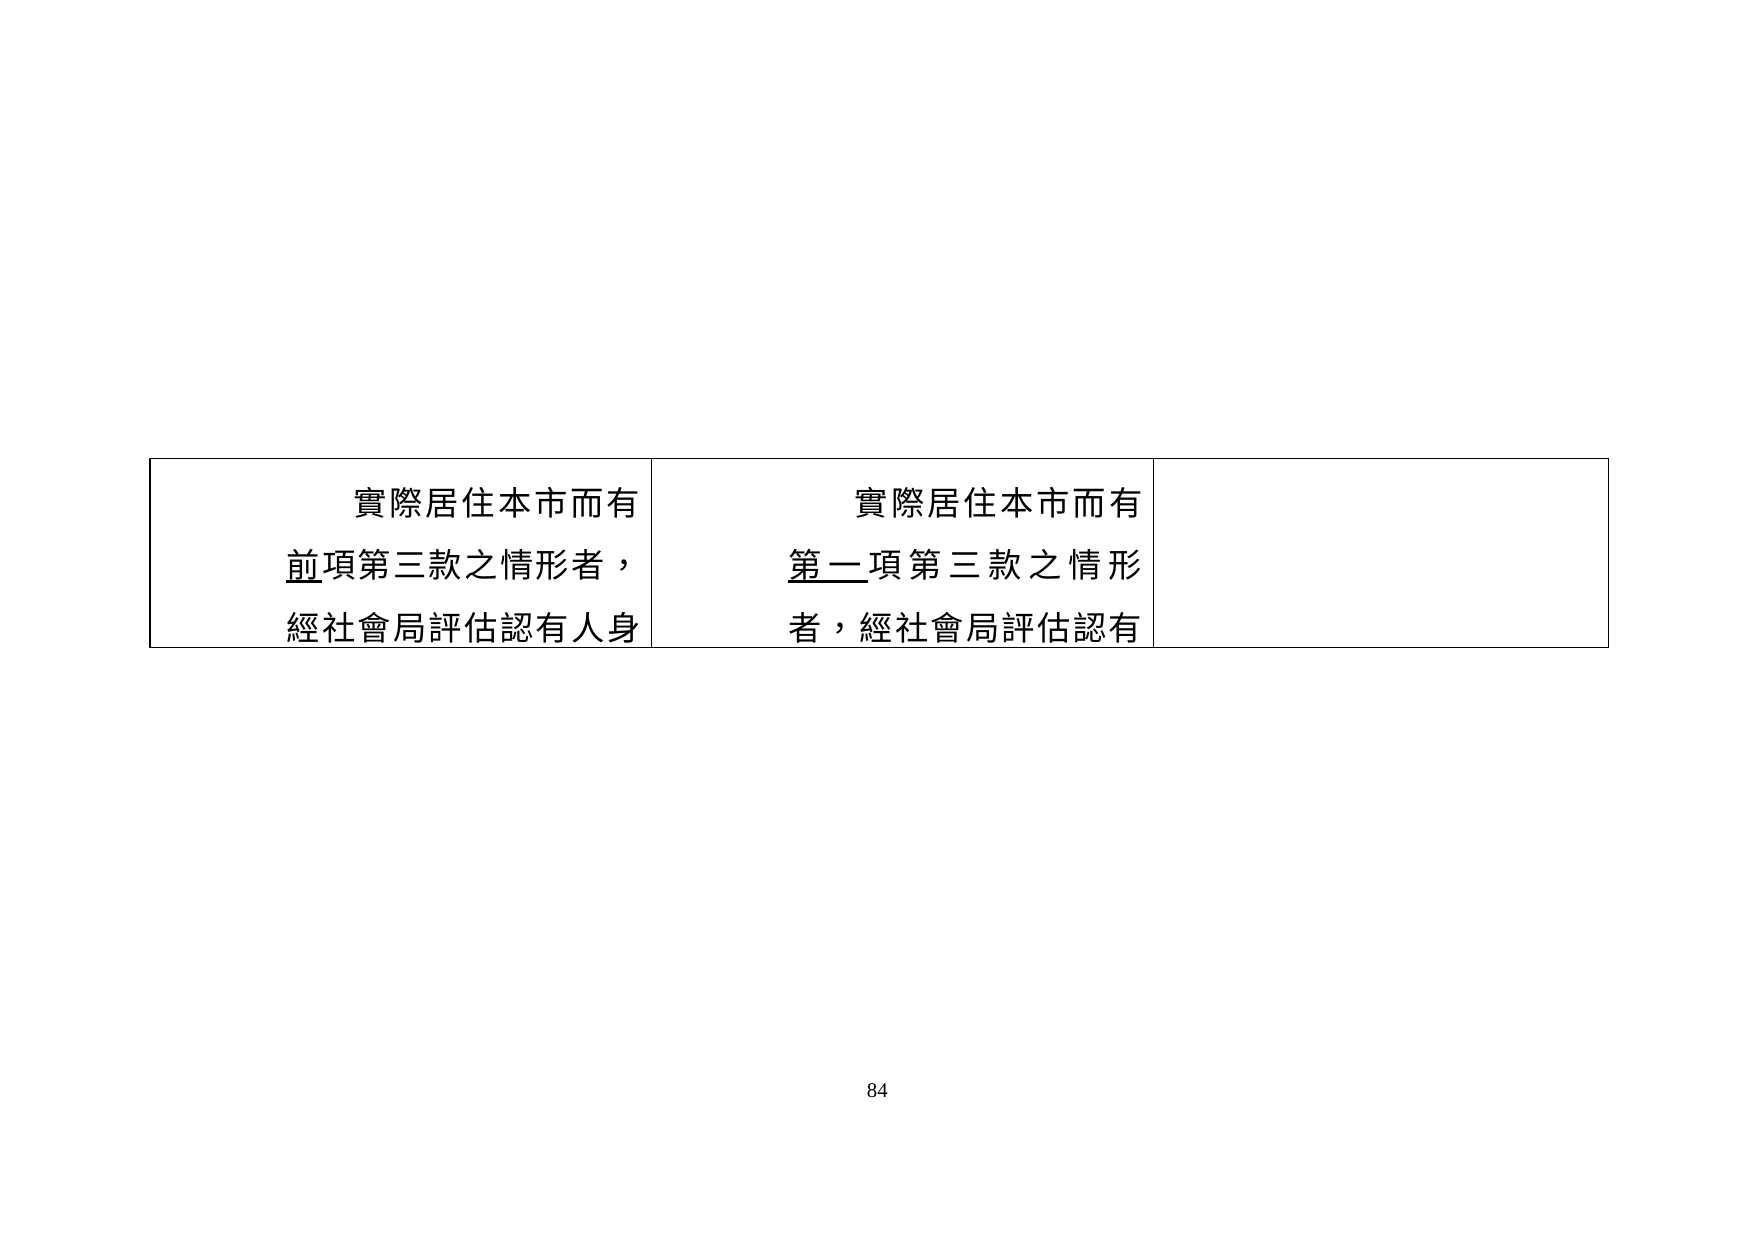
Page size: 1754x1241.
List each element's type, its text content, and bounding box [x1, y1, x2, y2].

table_cell 實際居住本市而有第一項第三款之情形者，經社會局評估認有 [652, 459, 1153, 647]
table_cell 實際居住本市而有前項第三款之情形者，經社會局評估認有人身 [151, 459, 651, 647]
table_cell [1154, 459, 1608, 647]
